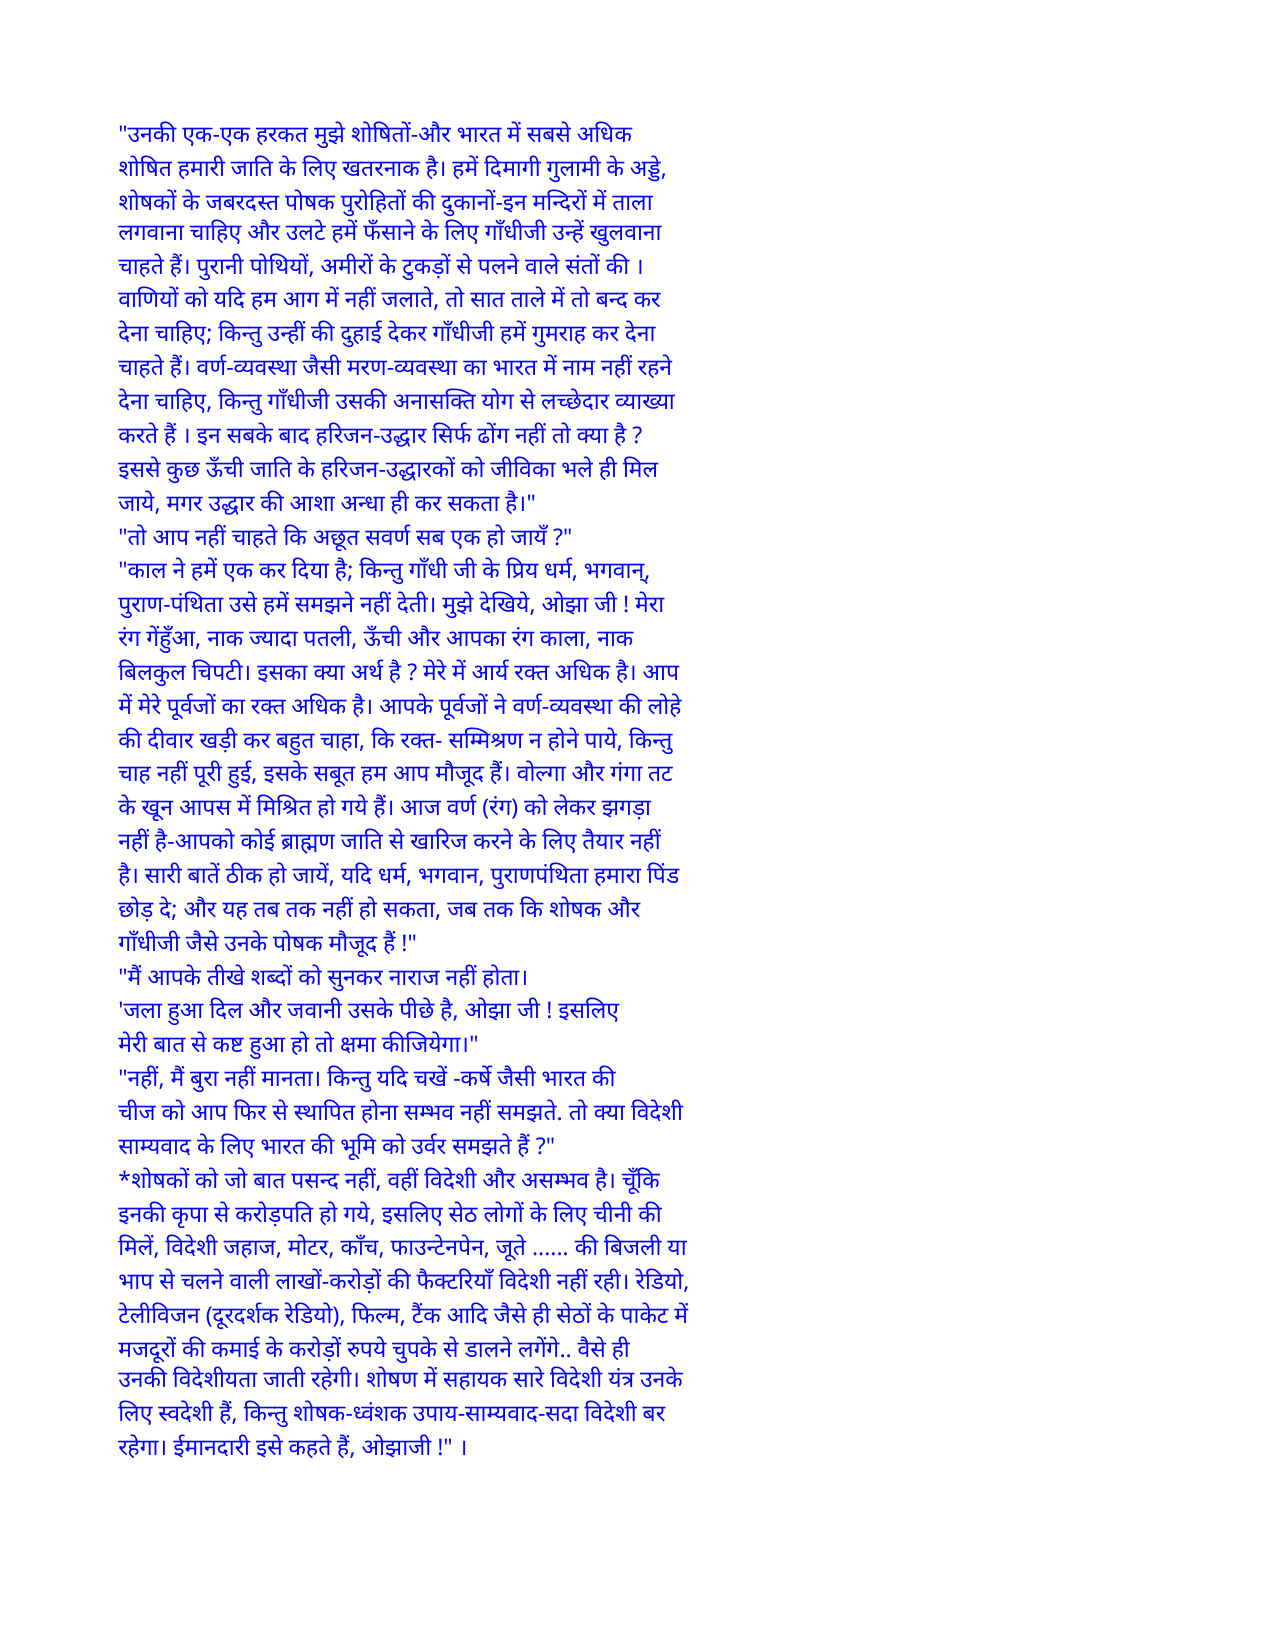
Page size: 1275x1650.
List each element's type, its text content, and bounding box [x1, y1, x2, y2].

text इससे कुछ ऊँची जाति के हरिजन-उद्धारकों को जीविका भले ही मिल [118, 453, 1157, 487]
text रहेगा। ईमानदारी इसे कहते हैं, ओझाजी !" । [118, 1431, 1157, 1464]
text शोषकों के जबरदस्त पोषक पुरोहितों की दुकानों-इन मन्दिरों में ताला [118, 186, 1157, 220]
text 'जला हुआ दिल और जवानी उसके पीछे है, ओझा जी ! इसलिए [118, 994, 1157, 1028]
text के खून आपस में मिश्रित हो गये हैं। आज वर्ण (रंग) को लेकर झगड़ा [118, 791, 1157, 825]
text गाँधीजी जैसे उनके पोषक मौजूद हैं !" [118, 927, 1157, 961]
text जाये, मगर उद्धार की आशा अन्धा ही कर सकता है।" [118, 487, 1157, 520]
text "उनकी एक-एक हरकत मुझे शोषितों-और भारत में सबसे अधिक [118, 118, 1157, 152]
text में मेरे पूर्वजों का रक्त अधिक है। आपके पूर्वजों ने वर्ण-व्यवस्था की लोहे [118, 690, 1157, 723]
text मजदूरों की कमाई के करोड़ों रुपये चुपके से डालने लगेंगे.. वैसे ही [118, 1333, 1157, 1367]
text "तो आप नहीं चाहते कि अछूत सवर्ण सब एक हो जायँ ?" [118, 520, 1157, 554]
text *शोषकों को जो बात पसन्द नहीं, वहीं विदेशी और असम्भव है। चूँकि [118, 1164, 1157, 1197]
text देना चाहिए, किन्तु गाँधीजी उसकी अनासक्ति योग से लच्छेदार व्याख्या [118, 385, 1157, 419]
text मिलें, विदेशी जहाज, मोटर, काँच, फाउन्टेनपेन, जूते ...... की बिजली या [118, 1231, 1157, 1265]
text चीज को आप फिर से स्थापित होना सम्भव नहीं समझते. तो क्या विदेशी [118, 1096, 1157, 1130]
text नहीं है-आपको कोई ब्राह्मण जाति से खारिज करने के लिए तैयार नहीं [118, 825, 1157, 859]
text साम्यवाद के लिए भारत की भूमि को उर्वर समझते हैं ?" [118, 1130, 1157, 1164]
text "मैं आपके तीखे शब्दों को सुनकर नाराज नहीं होता। [118, 961, 1157, 994]
text रंग गेंहुँआ, नाक ज्यादा पतली, ऊँची और आपका रंग काला, नाक [118, 622, 1157, 656]
text देना चाहिए; किन्तु उन्हीं की दुहाई देकर गाँधीजी हमें गुमराह कर देना [118, 317, 1157, 351]
text पुराण-पंथिता उसे हमें समझने नहीं देती। मुझे देखिये, ओझा जी ! मेरा [118, 588, 1157, 622]
text "काल ने हमें एक कर दिया है; किन्तु गाँधी जी के प्रिय धर्म, भगवान्, [118, 554, 1157, 588]
text लगवाना चाहिए और उलटे हमें फँसाने के लिए गाँधीजी उन्हें खुलवाना [118, 220, 1157, 249]
text की दीवार खड़ी कर बहुत चाहा, कि रक्त- सम्मिश्रण न होने पाये, किन्तु [118, 723, 1157, 757]
text उनकी विदेशीयता जाती रहेगी। शोषण में सहायक सारे विदेशी यंत्र उनके [118, 1367, 1157, 1397]
text चाहते हैं। वर्ण-व्यवस्था जैसी मरण-व्यवस्था का भारत में नाम नहीं रहने [118, 351, 1157, 385]
text इनकी कृपा से करोड़पति हो गये, इसलिए सेठ लोगों के लिए चीनी की [118, 1197, 1157, 1231]
text बिलकुल चिपटी। इसका क्या अर्थ है ? मेरे में आर्य रक्त अधिक है। आप [118, 656, 1157, 690]
text "नहीं, मैं बुरा नहीं मानता। किन्तु यदि चखें -कर्षे जैसी भारत की [118, 1062, 1157, 1096]
text टेलीविजन (दूरदर्शक रेडियो), फिल्म, टैंक आदि जैसे ही सेठों के पाकेट में [118, 1299, 1157, 1333]
text वाणियों को यदि हम आग में नहीं जलाते, तो सात ताले में तो बन्द कर [118, 283, 1157, 317]
text लिए स्वदेशी हैं, किन्तु शोषक-ध्वंशक उपाय-साम्यवाद-सदा विदेशी बर [118, 1397, 1157, 1431]
text भाप से चलने वाली लाखों-करोड़ों की फैक्टरियाँ विदेशी नहीं रही। रेडियो, [118, 1265, 1157, 1299]
text है। सारी बातें ठीक हो जायें, यदि धर्म, भगवान, पुराणपंथिता हमारा पिंड [118, 859, 1157, 893]
text छोड़ दे; और यह तब तक नहीं हो सकता, जब तक कि शोषक और [118, 893, 1157, 927]
text मेरी बात से कष्ट हुआ हो तो क्षमा कीजियेगा।" [118, 1028, 1157, 1062]
text शोषित हमारी जाति के लिए खतरनाक है। हमें दिमागी गुलामी के अड्डे, [118, 152, 1157, 186]
text चाहते हैं। पुरानी पोथियों, अमीरों के टुकड़ों से पलने वाले संतों की । [118, 249, 1157, 283]
text करते हैं । इन सबके बाद हरिजन-उद्धार सिर्फ ढोंग नहीं तो क्या है ? [118, 419, 1157, 453]
text चाह नहीं पूरी हुई, इसके सबूत हम आप मौजूद हैं। वोल्गा और गंगा तट [118, 757, 1157, 791]
